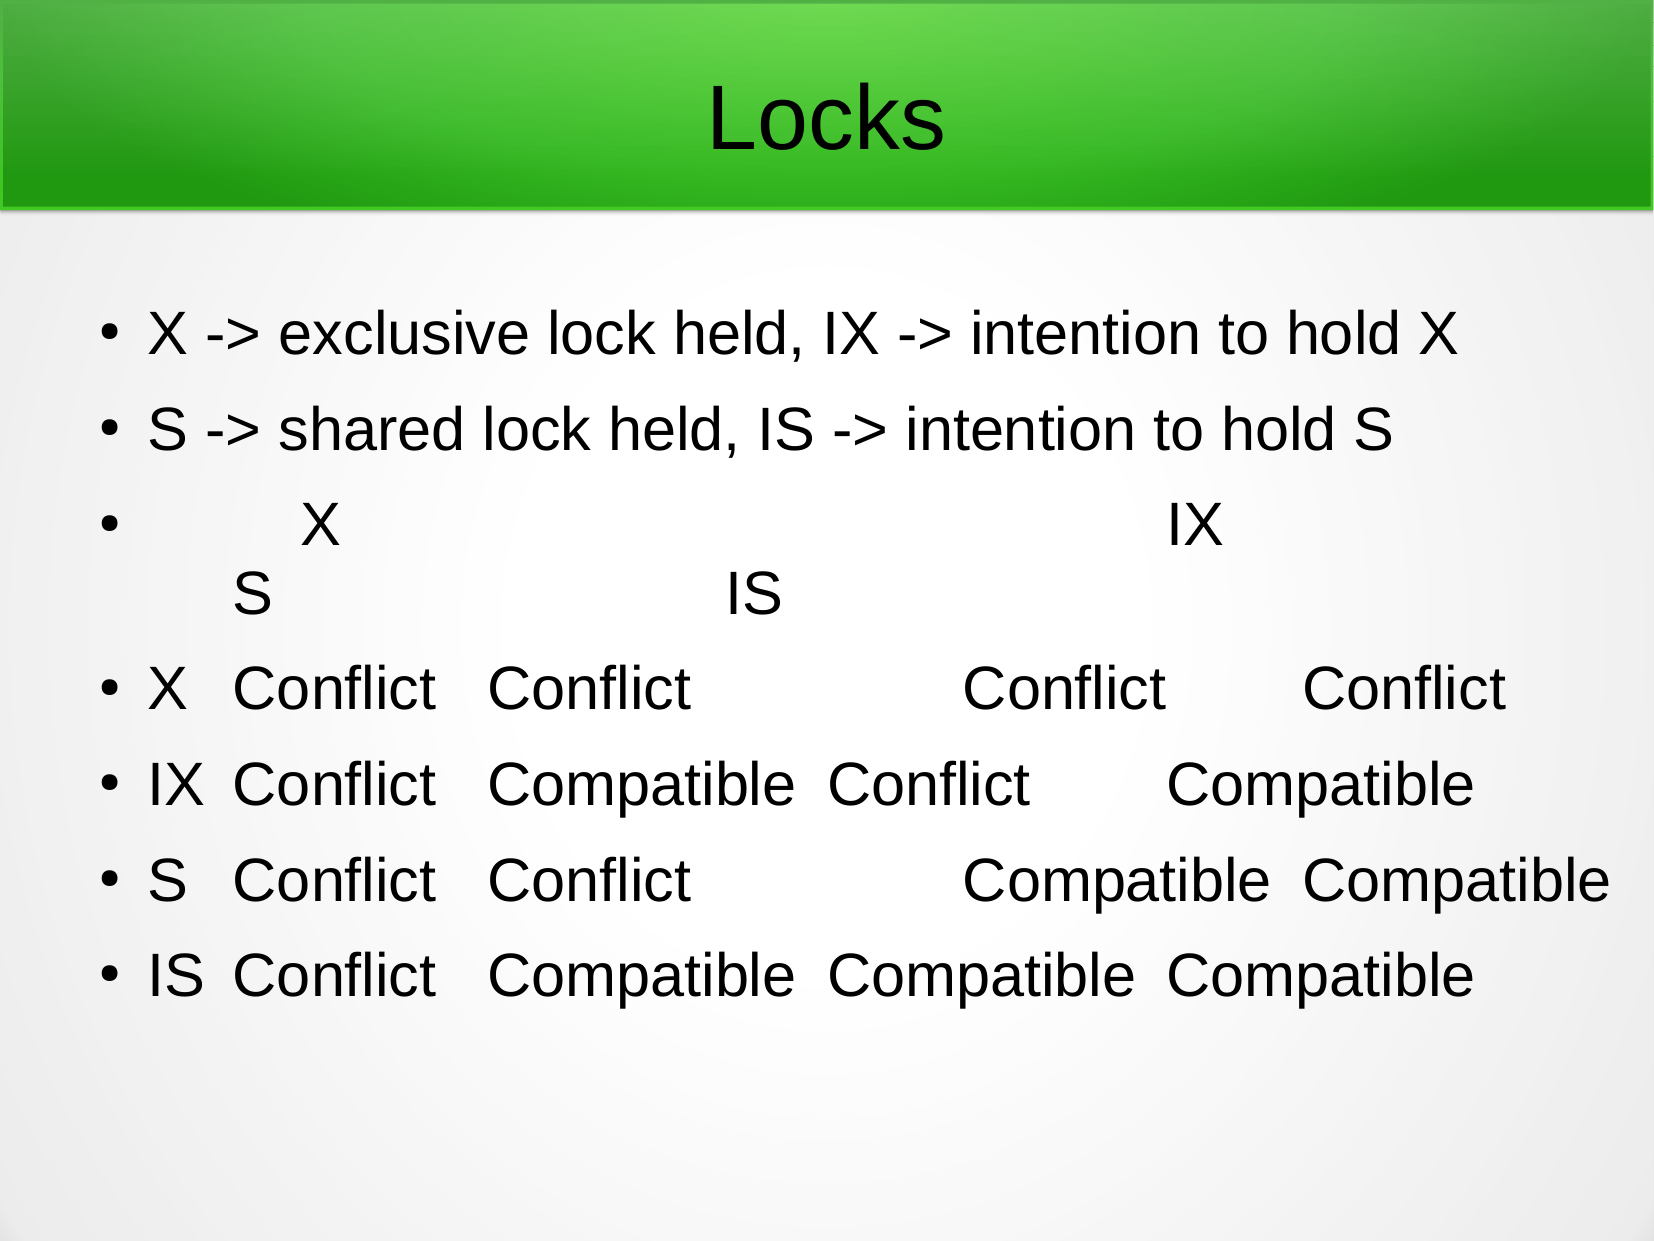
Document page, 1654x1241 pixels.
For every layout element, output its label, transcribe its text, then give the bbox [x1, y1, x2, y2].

title Locks [82, 47, 1571, 189]
list X -> exclusive lock held, IX -> intention to hold X S -> shared lock held, IS -> intention to hold S X IX S IS X Conflict Conflict Conflict Conflict IX Conflict Compatible Conflict Compatible S Conflict Conflict Compatible Compatible IS Conflict Compatible Compatible Compatible [82, 299, 1642, 1019]
